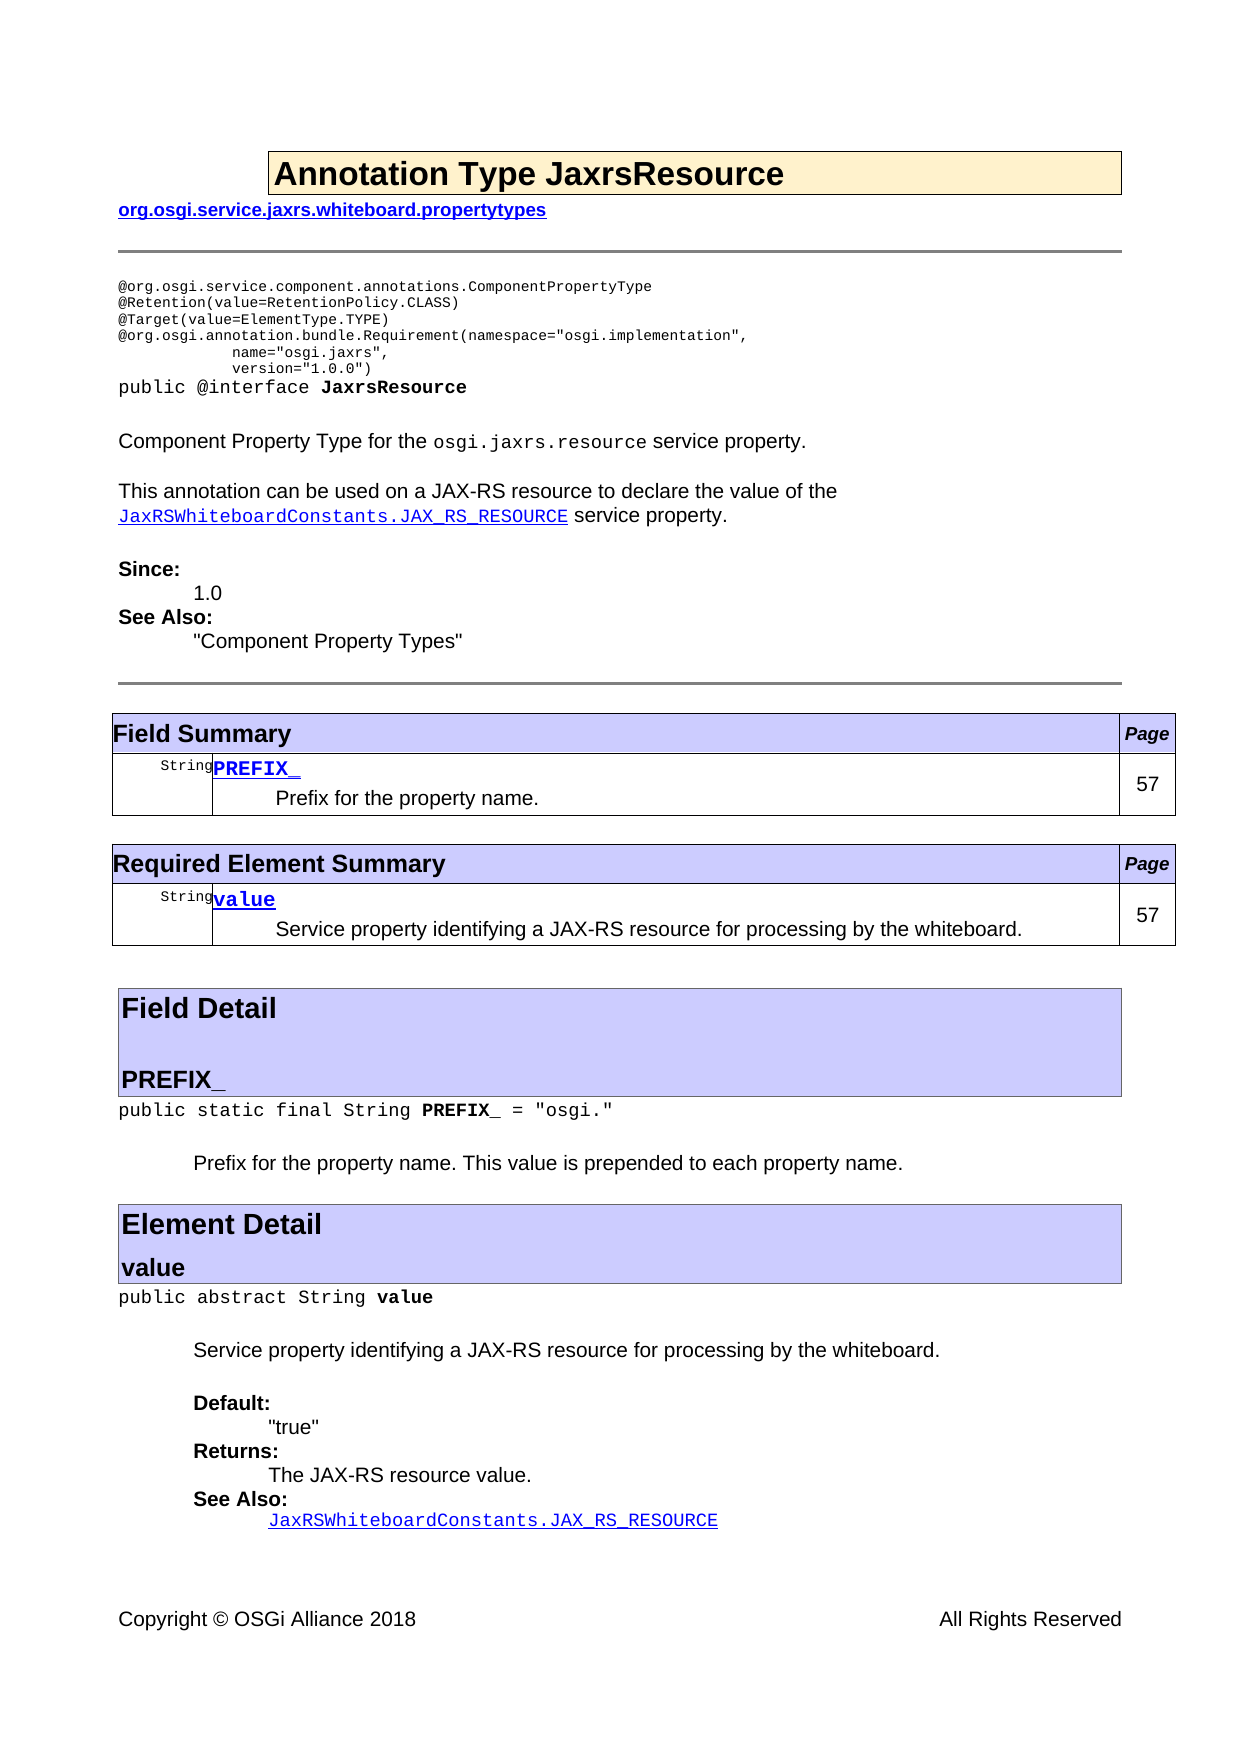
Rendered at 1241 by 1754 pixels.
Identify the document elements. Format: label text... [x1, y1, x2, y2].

table_header Page [1120, 714, 1175, 752]
text 1.0 [193, 581, 1122, 605]
table_header Page [1120, 845, 1175, 883]
text org.osgi.service.jaxrs.whiteboard.propertytypes [118, 199, 1122, 221]
table_header Field Summary [113, 714, 1119, 752]
table_cell PREFIX_ Prefix for the property name. [213, 754, 1119, 815]
subtitle Field Detail [119, 989, 1121, 1024]
text Returns: [193, 1439, 1122, 1463]
subtitle value [119, 1249, 1121, 1283]
table_cell String [113, 884, 212, 945]
subtitle PREFIX_ [119, 1062, 1121, 1096]
table_cell 56 [1120, 884, 1175, 945]
text The JAX-RS resource value. [268, 1463, 1122, 1487]
text Service property identifying a JAX-RS resource for processing by the whiteboard. [193, 1338, 1122, 1362]
text Prefix for the property name. This value is prepended to each property name. [193, 1151, 1122, 1175]
table_cell 56 [1120, 754, 1175, 815]
subtitle Element Detail [119, 1205, 1121, 1241]
text JaxRSWhiteboardConstants.JAX_RS_RESOURCE [268, 1511, 1122, 1532]
table_cell value Service property identifying a JAX-RS resource for processing by the whiteboard. [213, 884, 1119, 945]
text "Component Property Types" [193, 629, 1122, 653]
subtitle Annotation Type JaxrsResource [269, 152, 1121, 194]
text "true" [268, 1415, 1122, 1439]
text Since: [118, 557, 1122, 581]
text See Also: [118, 605, 1122, 629]
text Component Property Type for the osgi.jaxrs.resource service property. [118, 429, 1122, 454]
text This annotation can be used on a JAX-RS resource to declare the value of the JaxRSWhiteboardConstants.JAX_RS_RESOURCE service property. [118, 479, 1122, 528]
text public static final String PREFIX_ = "osgi." [118, 1100, 1122, 1122]
table_header Required Element Summary [113, 845, 1119, 883]
text Default: [193, 1391, 1122, 1415]
text public abstract String value [118, 1287, 1122, 1309]
table_cell String [113, 754, 212, 815]
text @org.osgi.service.component.annotations.ComponentPropertyType @Retention(value=RetentionPolicy.CLASS) @Target(value=ElementType.TYPE) @org.osgi.annotation.bundle.Requirement(namespace="osgi.implementation", name="osgi.jaxrs", version="1.0.0") public @interface JaxrsResource [118, 279, 1122, 399]
text See Also: [193, 1487, 1122, 1511]
